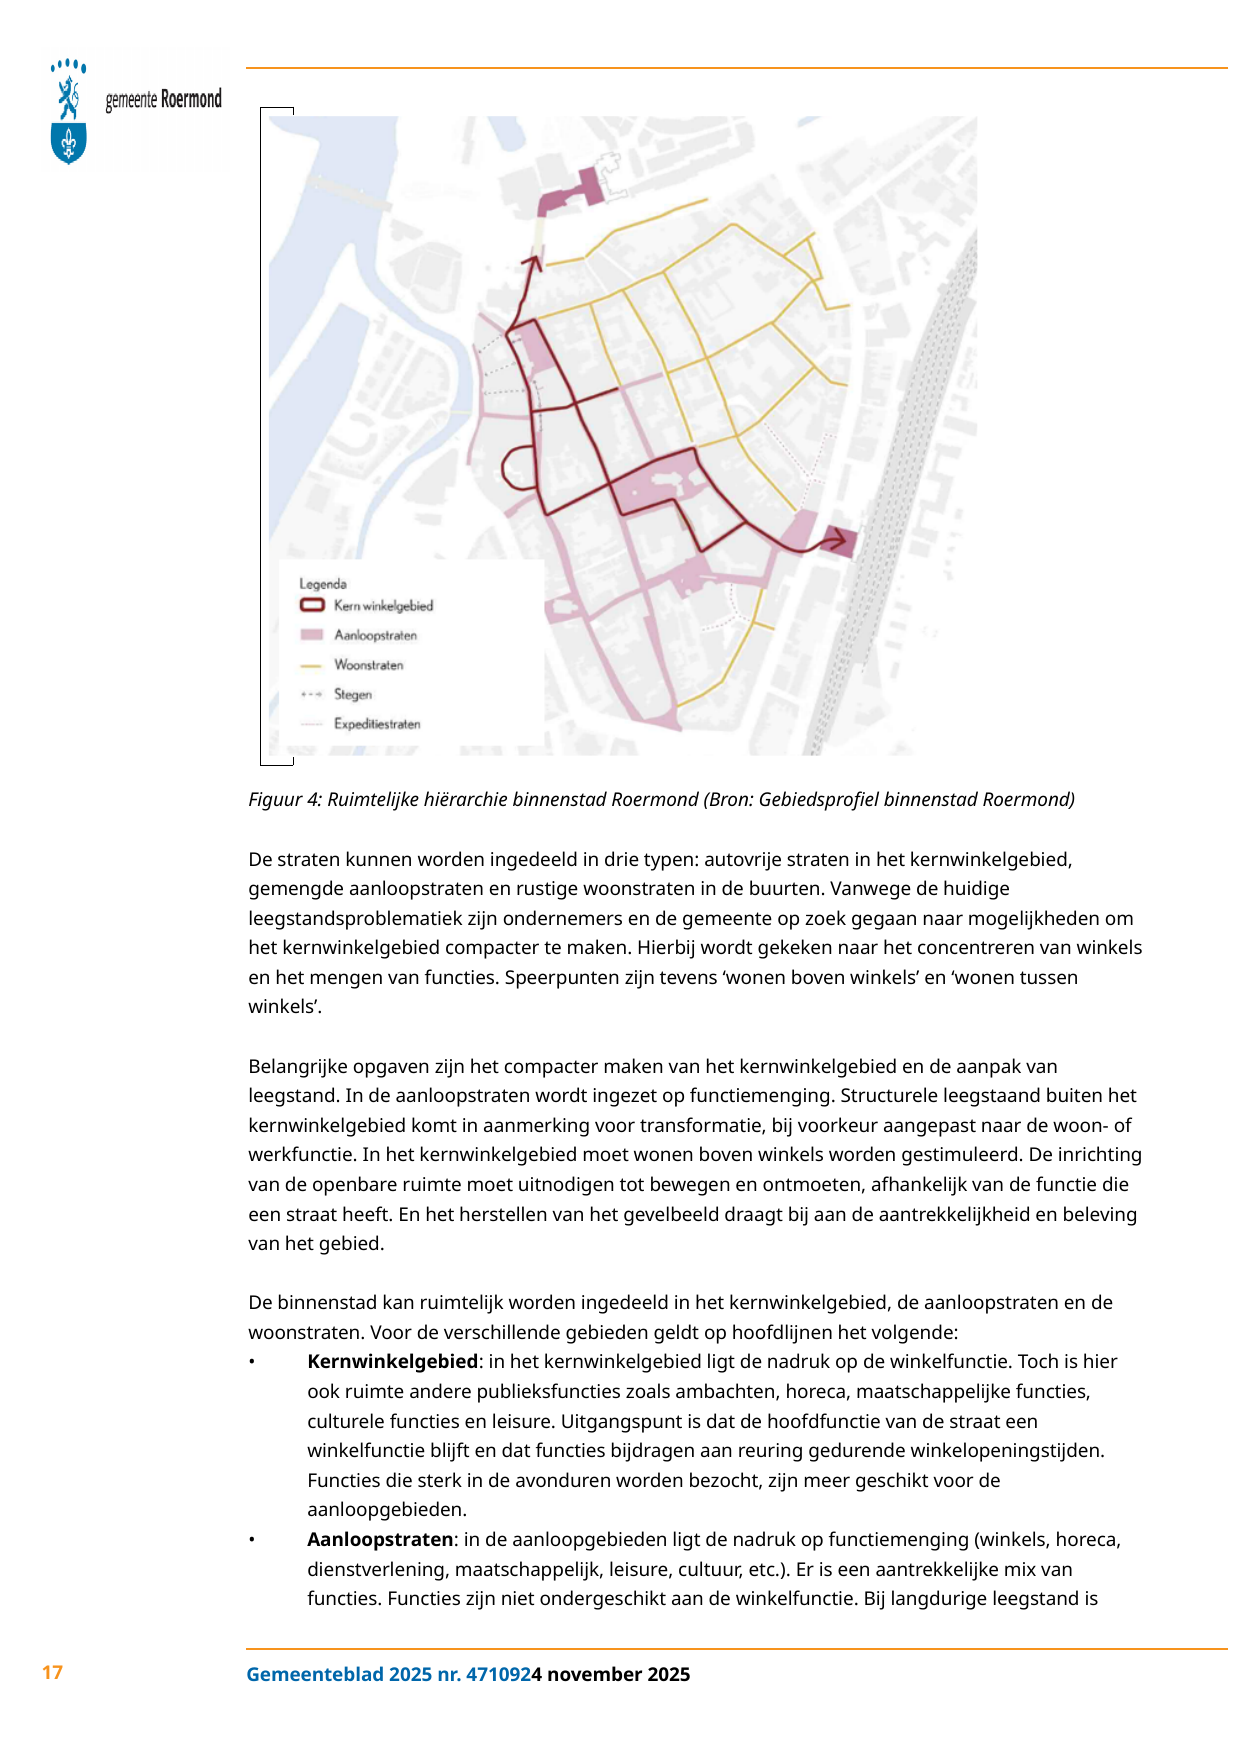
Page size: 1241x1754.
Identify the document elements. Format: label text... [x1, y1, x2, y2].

text Belangrijke opgaven zijn het compacter maken van het kernwinkelgebied en de aanpak van leegstand. In de aanloopstraten wordt ingezet op functiemenging. Structurele leegstaand buiten het kernwinkelgebied komt in aanmerking voor transformatie, bij voorkeur aangepast naar de woon- of werkfunctie. In het kernwinkelgebied moet wonen boven winkels worden gestimuleerd. De inrichting van de openbare ruimte moet uitnodigen tot bewegen en ontmoeten, afhankelijk van de functie die een straat heeft. En het herstellen van het gevelbeeld draagt bij aan de aantrekkelijkheid en beleving van het gebied. [248, 1053, 1152, 1256]
text De binnenstad kan ruimtelijk worden ingedeeld in het kernwinkelgebied, de aanloopstraten en de woonstraten. Voor de verschillende gebieden geldt op hoofdlijnen het volgende: [248, 1289, 1152, 1345]
picture [268, 115, 978, 757]
picture [41, 47, 231, 172]
list Kernwinkelgebied: in het kernwinkelgebied ligt de nadruk op de winkelfunctie. Toch is hier ook ruimte andere publieksfuncties zoals ambachten, horeca, maatschappelijke functies, culturele functies en leisure. Uitgangspunt is dat de hoofdfunctie van de straat een winkelfunctie blijft en dat functies bijdragen aan reuring gedurende winkelopeningstijden. Functies die sterk in de avonduren worden bezocht, zijn meer geschikt voor de aanloopgebieden. [248, 1349, 1152, 1522]
list Aanloopstraten: in de aanloopgebieden ligt de nadruk op functiemenging (winkels, horeca, dienstverlening, maatschappelijk, leisure, cultuur, etc.). Er is een aantrekkelijke mix van functies. Functies zijn niet ondergeschikt aan de winkelfunctie. Bij langdurige leegstand is [248, 1526, 1152, 1611]
text De straten kunnen worden ingedeeld in drie typen: autovrije straten in het kernwinkelgebied, gemengde aanloopstraten en rustige woonstraten in de buurten. Vanwege de huidige leegstandsproblematiek zijn ondernemers en de gemeente op zoek gegaan naar mogelijkheden om het kernwinkelgebied compacter te maken. Hierbij wordt gekeken naar het concentreren van winkels en het mengen van functies. Speerpunten zijn tevens ‘wonen boven winkels’ en ‘wonen tussen winkels’. [248, 846, 1152, 1019]
text Figuur 4: Ruimtelijke hiërarchie binnenstad Roermond (Bron: Gebiedsprofiel binnenstad Roermond) [248, 787, 1152, 812]
